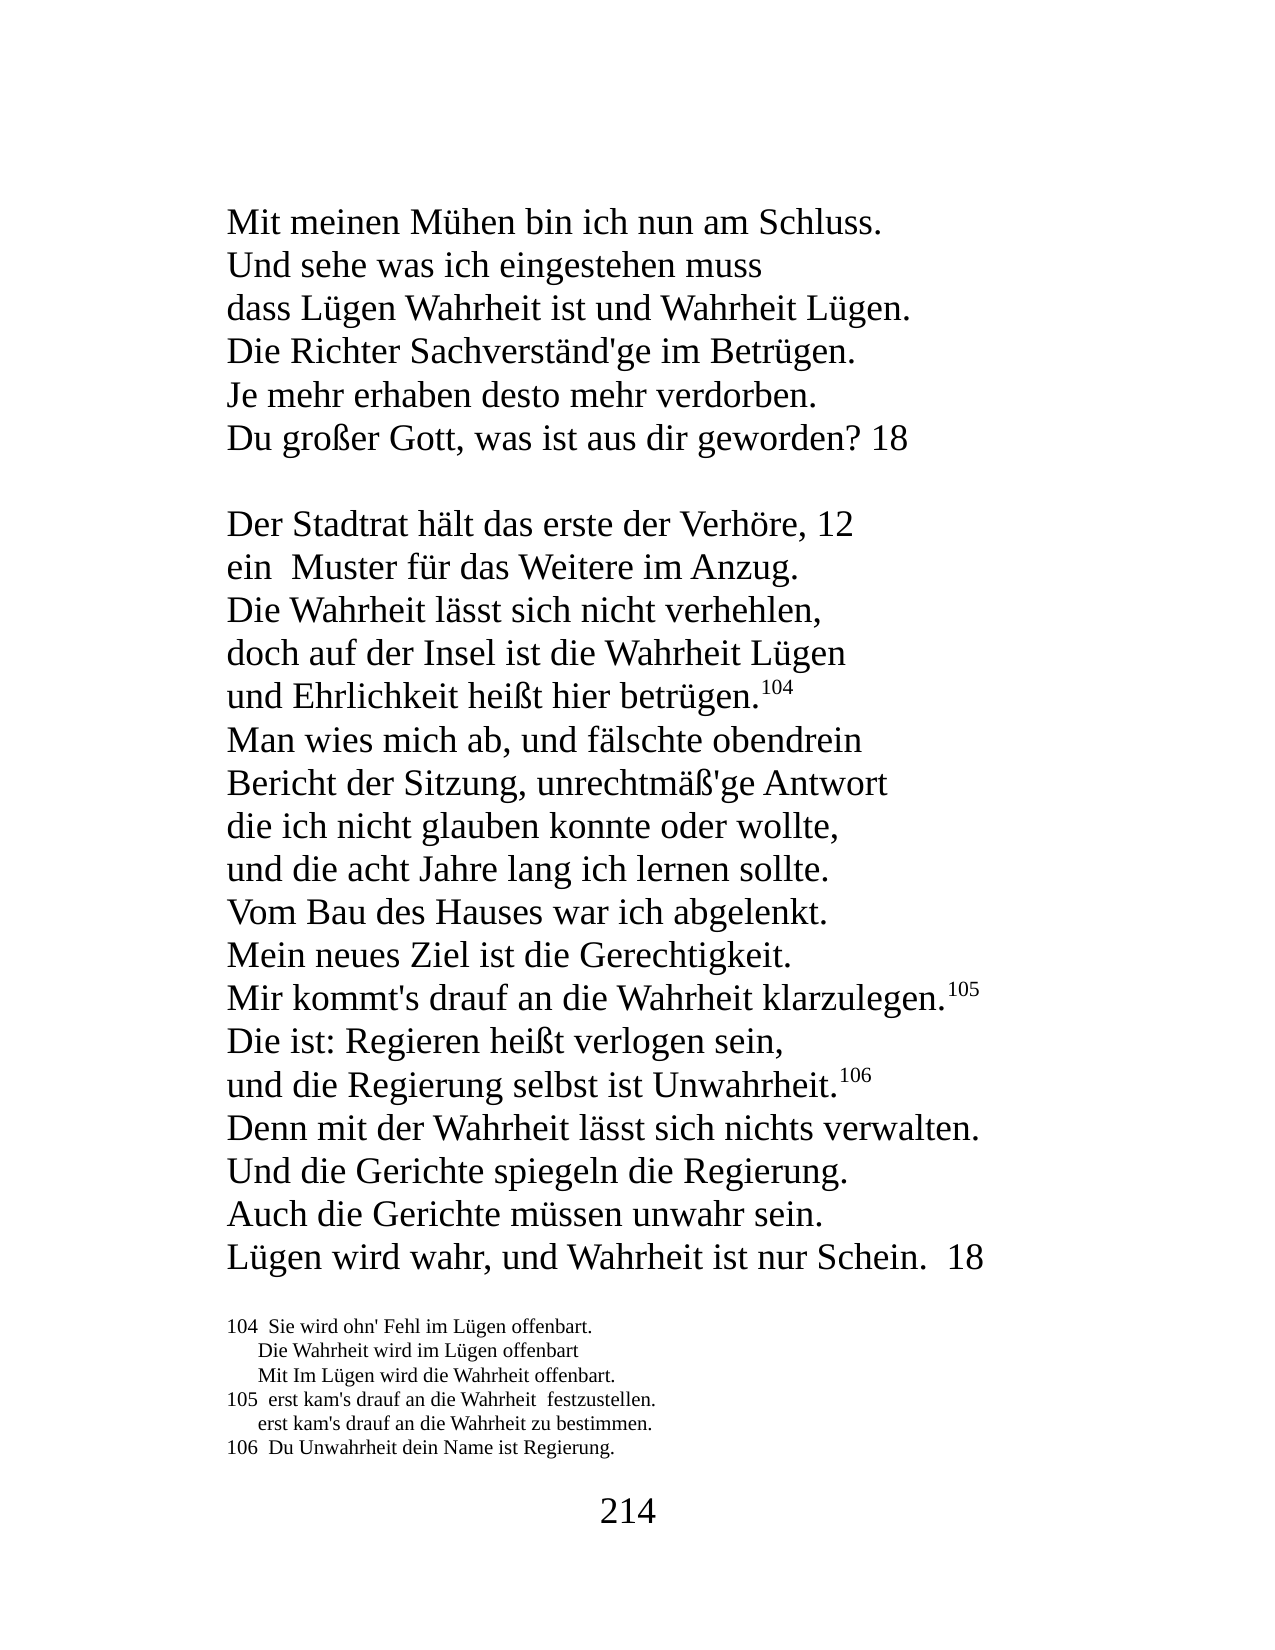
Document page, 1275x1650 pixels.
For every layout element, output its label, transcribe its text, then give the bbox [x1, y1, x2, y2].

text und die acht Jahre lang ich lernen sollte. [226, 846, 1157, 889]
text und die Regierung selbst ist Unwahrheit. [226, 1062, 1157, 1105]
text Mein neues Ziel ist die Gerechtigkeit. [226, 933, 1157, 976]
text erst kam's drauf an die Wahrheit zu bestimmen. [226, 1411, 1157, 1435]
text Vom Bau des Hauses war ich abgelenkt. [226, 889, 1157, 933]
text Die Richter Sachverständ'ge im Betrügen. [226, 329, 1157, 372]
text die ich nicht glauben konnte oder wollte, [226, 803, 1157, 846]
text Je mehr erhaben desto mehr verdorben. [226, 372, 1157, 415]
text Mir kommt's drauf an die Wahrheit klarzulegen. [226, 976, 1157, 1019]
text Man wies mich ab, und fälschte obendrein [226, 717, 1157, 760]
text Du großer Gott, was ist aus dir geworden? 18 [226, 415, 1157, 458]
text Mit Im Lügen wird die Wahrheit offenbart. [226, 1362, 1157, 1387]
text Und die Gerichte spiegeln die Regierung. [226, 1148, 1157, 1191]
text Auch die Gerichte müssen unwahr sein. [226, 1191, 1157, 1234]
text Der Stadtrat hält das erste der Verhöre, 12 [226, 501, 1157, 544]
text ein Muster für das Weitere im Anzug. [226, 544, 1157, 588]
text und Ehrlichkeit heißt hier betrügen. [226, 674, 1157, 717]
text Mit meinen Mühen bin ich nun am Schluss. [226, 199, 1157, 243]
text Die Wahrheit wird im Lügen offenbart [226, 1338, 1157, 1362]
text Bericht der Sitzung, unrechtmäß'ge Antwort [226, 760, 1157, 803]
text dass Lügen Wahrheit ist und Wahrheit Lügen. [226, 286, 1157, 329]
text Du Unwahrheit dein Name ist Regierung. [226, 1435, 1157, 1459]
text Lügen wird wahr, und Wahrheit ist nur Schein. 18 [226, 1234, 1157, 1278]
text doch auf der Insel ist die Wahrheit Lügen [226, 631, 1157, 674]
text Und sehe was ich eingestehen muss [226, 243, 1157, 286]
text Die ist: Regieren heißt verlogen sein, [226, 1019, 1157, 1062]
text erst kam's drauf an die Wahrheit festzustellen. [226, 1387, 1157, 1411]
text Die Wahrheit lässt sich nicht verhehlen, [226, 588, 1157, 631]
text Denn mit der Wahrheit lässt sich nichts verwalten. [226, 1105, 1157, 1148]
text Sie wird ohn' Fehl im Lügen offenbart. [226, 1314, 1157, 1338]
